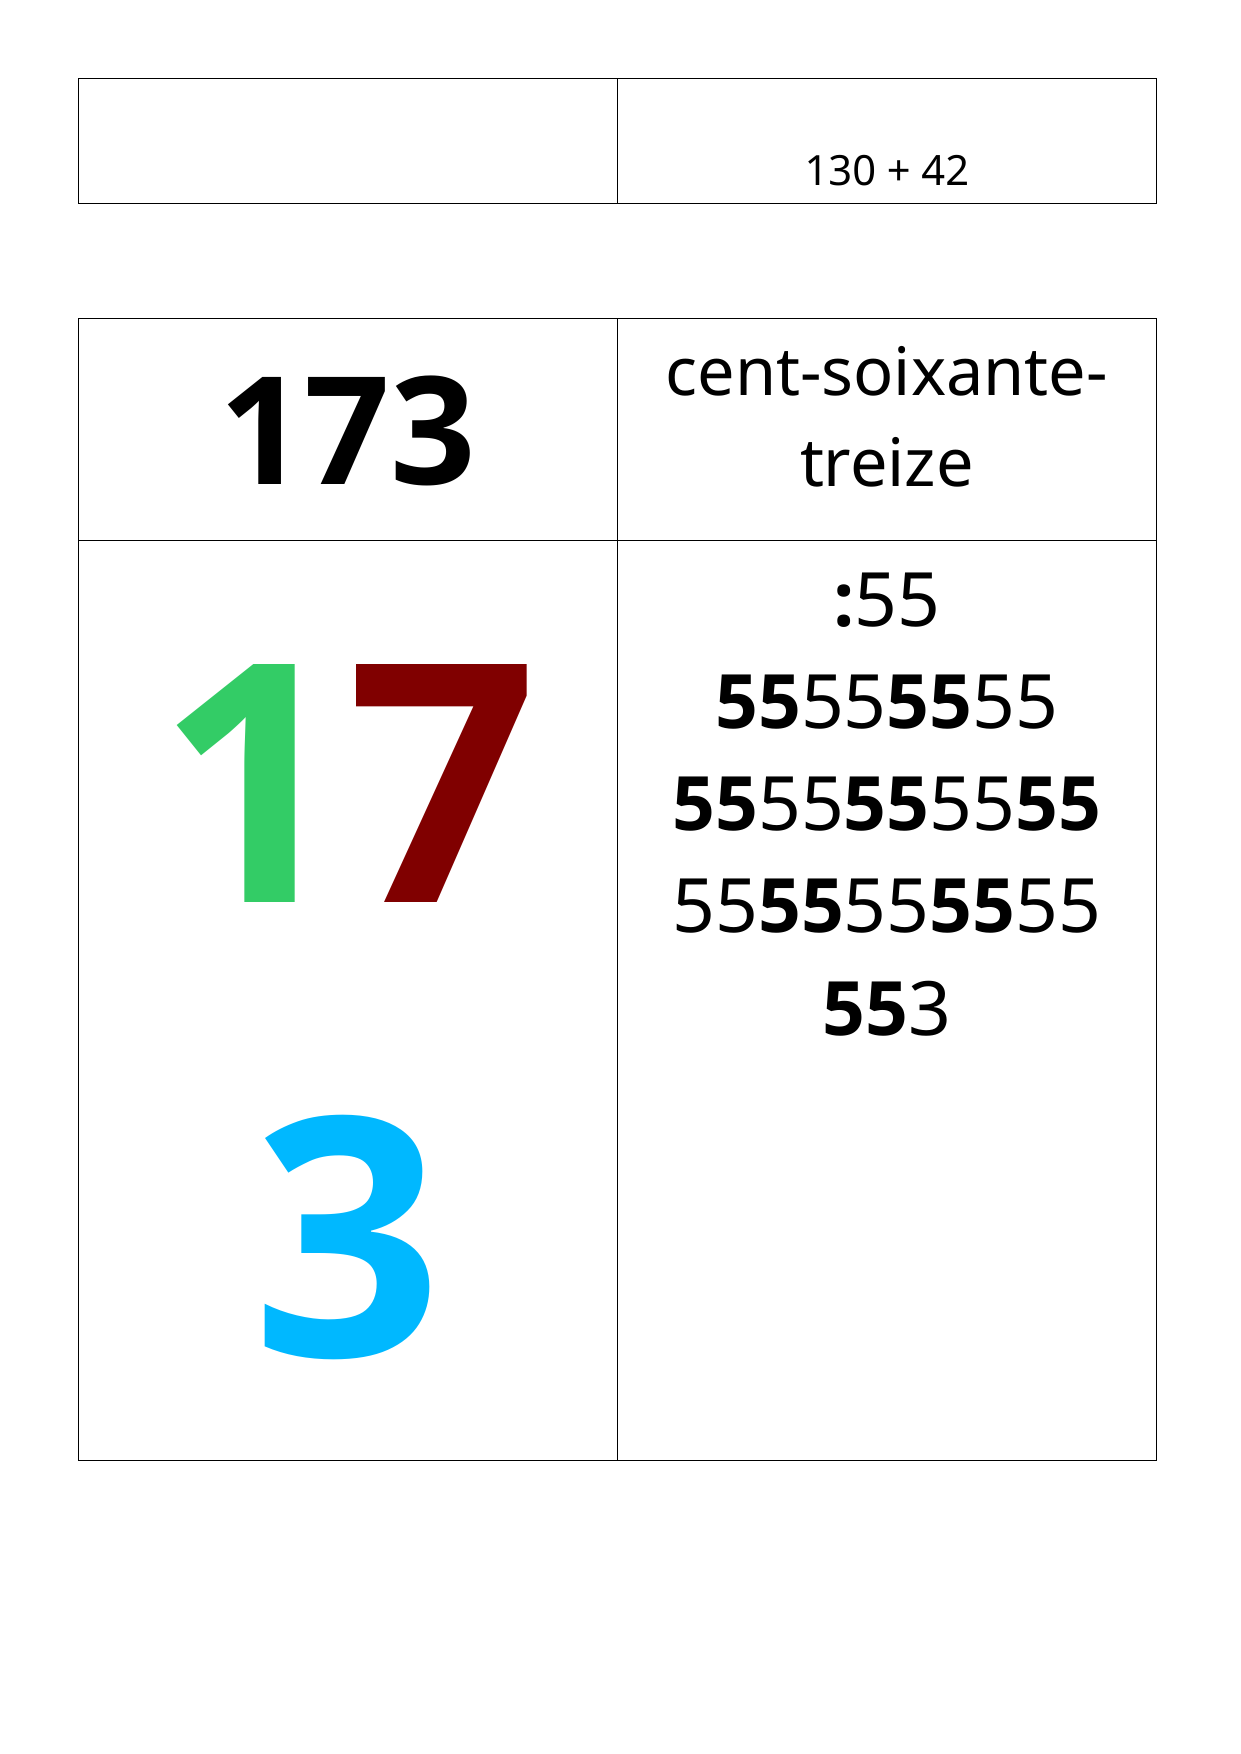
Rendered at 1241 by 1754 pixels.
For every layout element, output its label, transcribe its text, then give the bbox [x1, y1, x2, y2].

table_cell 130 + 42 [618, 79, 1156, 203]
table_cell [79, 79, 617, 203]
table_cell 173 [79, 541, 617, 1460]
table_header 173 [79, 319, 617, 540]
table_header cent-soixante-treize [618, 319, 1156, 540]
table_cell :55 55555555 5555555555 5555555555 553 [618, 541, 1156, 1460]
